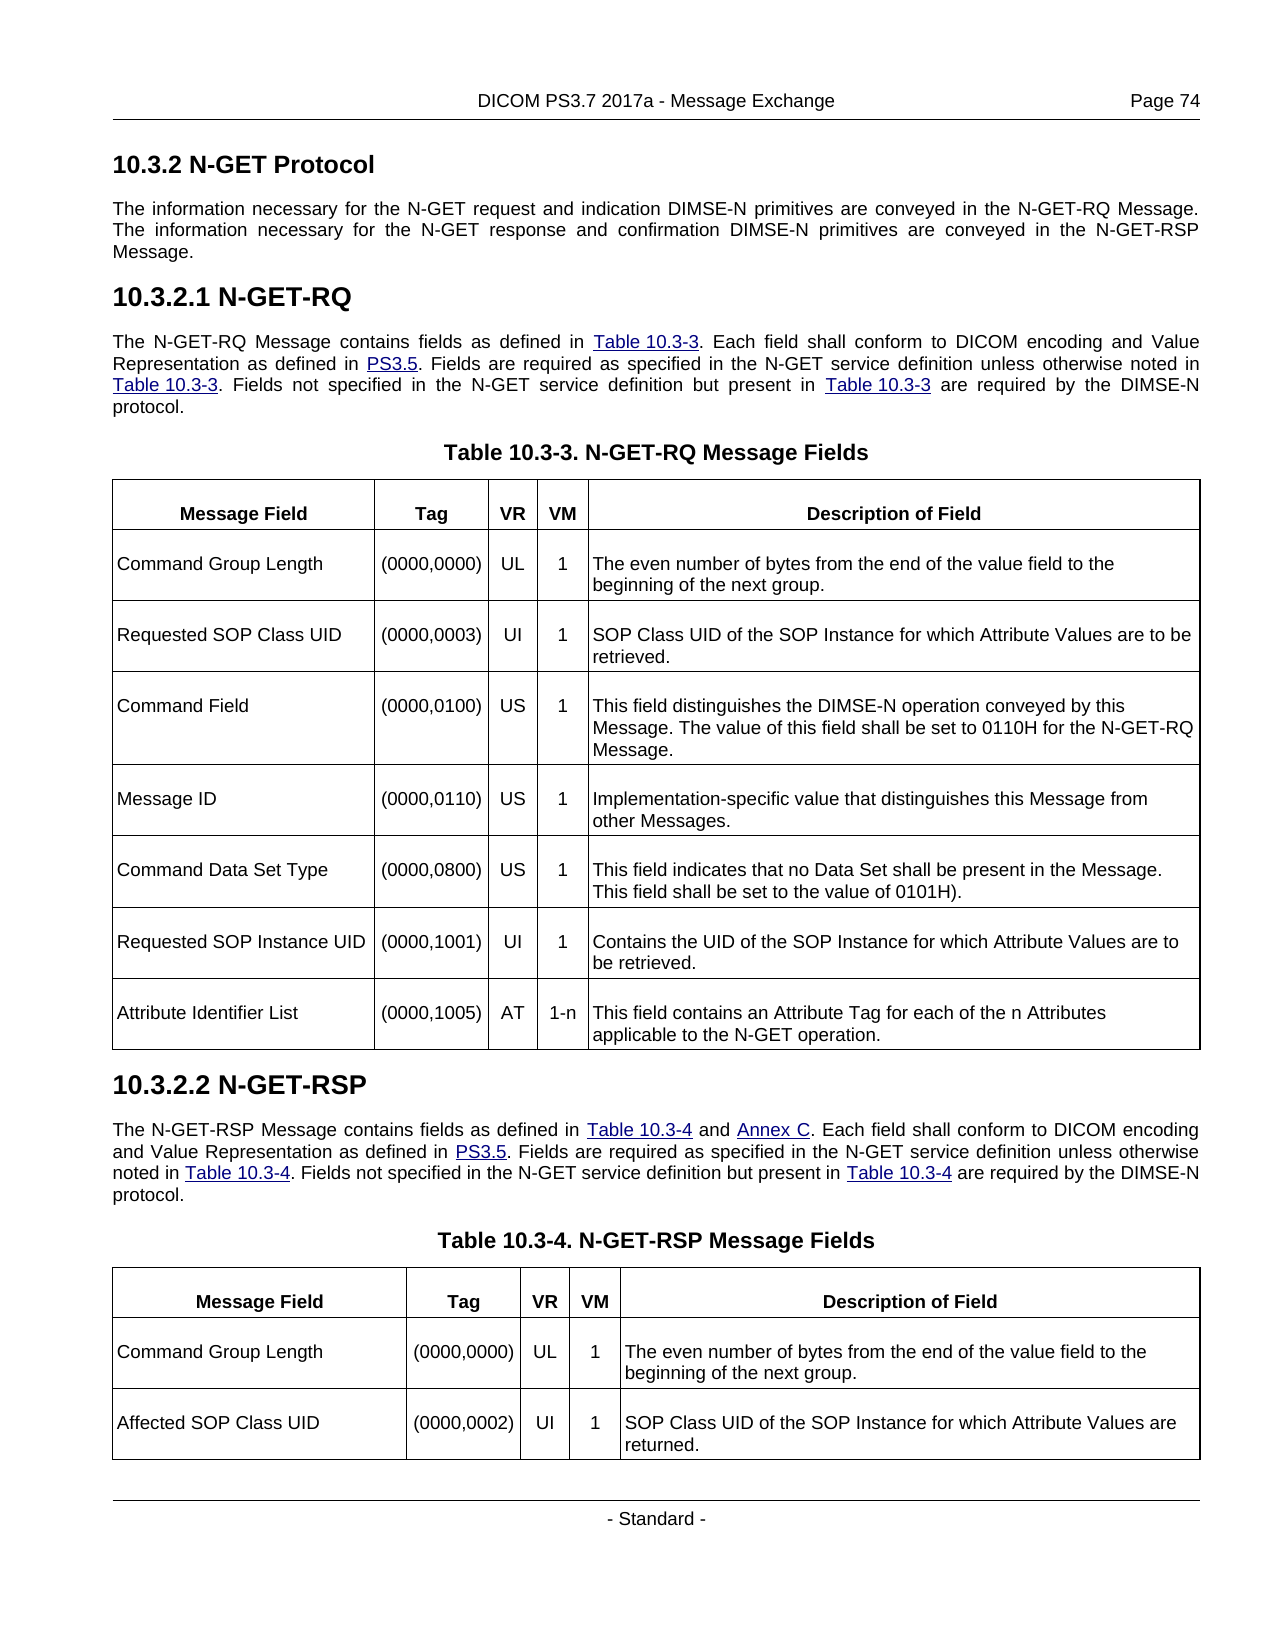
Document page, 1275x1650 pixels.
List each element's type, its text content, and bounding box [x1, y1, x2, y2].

table_cell UL [489, 530, 537, 600]
table_cell 1 [538, 530, 588, 600]
text 10.3.2 N-GET Protocol [112, 150, 1200, 179]
text The N-GET-RSP Message contains fields as defined in Table 10.3-4 and Annex C. Each field shall conform to DICOM encoding and Value Representation as defined in PS3.5. Fields are required as specified in the N-GET service definition unless otherwise noted in Table 10.3-4. Fields not specified in the N-GET service definition but present in Table 10.3-4 are required by the DIMSE-N protocol. [112, 1119, 1200, 1205]
table_cell This field contains an Attribute Tag for each of the n Attributes applicable to the N-GET operation. [589, 979, 1199, 1049]
table_cell (0000,0100) [375, 672, 488, 764]
table_cell (0000,1005) [375, 979, 488, 1049]
table_cell Affected SOP Class UID [113, 1389, 406, 1459]
table_cell Command Data Set Type [113, 836, 374, 907]
table_header VR [521, 1268, 569, 1317]
table_header VM [570, 1268, 620, 1317]
table_cell (0000,0000) [407, 1318, 520, 1388]
table_cell 1 [538, 908, 588, 978]
table_cell 1 [538, 672, 588, 764]
text The N-GET-RQ Message contains fields as defined in Table 10.3-3. Each field shall conform to DICOM encoding and Value Representation as defined in PS3.5. Fields are required as specified in the N-GET service definition unless otherwise noted in Table 10.3-3. Fields not specified in the N-GET service definition but present in Table 10.3-3 are required by the DIMSE-N protocol. [112, 331, 1200, 417]
table_header VR [489, 480, 537, 529]
table_header VM [538, 480, 588, 529]
table_cell Attribute Identifier List [113, 979, 374, 1049]
table_cell 1 [570, 1318, 620, 1388]
table_cell UI [489, 601, 537, 671]
table_header Description of Field [589, 480, 1199, 529]
table_header Message Field [113, 480, 374, 529]
text Table 10.3-3. N-GET-RQ Message Fields [112, 440, 1200, 466]
table_cell Command Group Length [113, 530, 374, 600]
table_cell 1 [570, 1389, 620, 1459]
table_cell SOP Class UID of the SOP Instance for which Attribute Values are to be retrieved. [589, 601, 1199, 671]
table_cell (0000,0000) [375, 530, 488, 600]
table_cell Requested SOP Class UID [113, 601, 374, 671]
table_cell Requested SOP Instance UID [113, 908, 374, 978]
table_cell (0000,0800) [375, 836, 488, 907]
table_header Tag [375, 480, 488, 529]
table_cell SOP Class UID of the SOP Instance for which Attribute Values are returned. [621, 1389, 1199, 1459]
text 10.3.2.2 N-GET-RSP [112, 1069, 1200, 1100]
table_cell Implementation-specific value that distinguishes this Message from other Messages. [589, 765, 1199, 835]
text The information necessary for the N-GET request and indication DIMSE-N primitives are conveyed in the N-GET-RQ Message. The information necessary for the N-GET response and confirmation DIMSE-N primitives are conveyed in the N-GET-RSP Message. [112, 197, 1200, 262]
table_header Description of Field [621, 1268, 1199, 1317]
table_cell US [489, 672, 537, 764]
table_cell (0000,0110) [375, 765, 488, 835]
table_cell (0000,1001) [375, 908, 488, 978]
table_cell (0000,0002) [407, 1389, 520, 1459]
text Table 10.3-4. N-GET-RSP Message Fields [112, 1228, 1200, 1253]
table_cell UI [521, 1389, 569, 1459]
table_cell 1 [538, 765, 588, 835]
table_cell UL [521, 1318, 569, 1388]
table_cell The even number of bytes from the end of the value field to the beginning of the next group. [589, 530, 1199, 600]
table_cell This field distinguishes the DIMSE-N operation conveyed by this Message. The value of this field shall be set to 0110H for the N-GET-RQ Message. [589, 672, 1199, 764]
table_cell The even number of bytes from the end of the value field to the beginning of the next group. [621, 1318, 1199, 1388]
text 10.3.2.1 N-GET-RQ [112, 281, 1200, 312]
table_header Message Field [113, 1268, 406, 1317]
table_cell (0000,0003) [375, 601, 488, 671]
table_cell Message ID [113, 765, 374, 835]
table_cell 1-n [538, 979, 588, 1049]
table_cell US [489, 765, 537, 835]
table_cell 1 [538, 836, 588, 907]
table_cell UI [489, 908, 537, 978]
table_cell Command Field [113, 672, 374, 764]
table_header Tag [407, 1268, 520, 1317]
table_cell AT [489, 979, 537, 1049]
table_cell Command Group Length [113, 1318, 406, 1388]
table_cell This field indicates that no Data Set shall be present in the Message. This field shall be set to the value of 0101H). [589, 836, 1199, 907]
table_cell US [489, 836, 537, 907]
table_cell Contains the UID of the SOP Instance for which Attribute Values are to be retrieved. [589, 908, 1199, 978]
table_cell 1 [538, 601, 588, 671]
